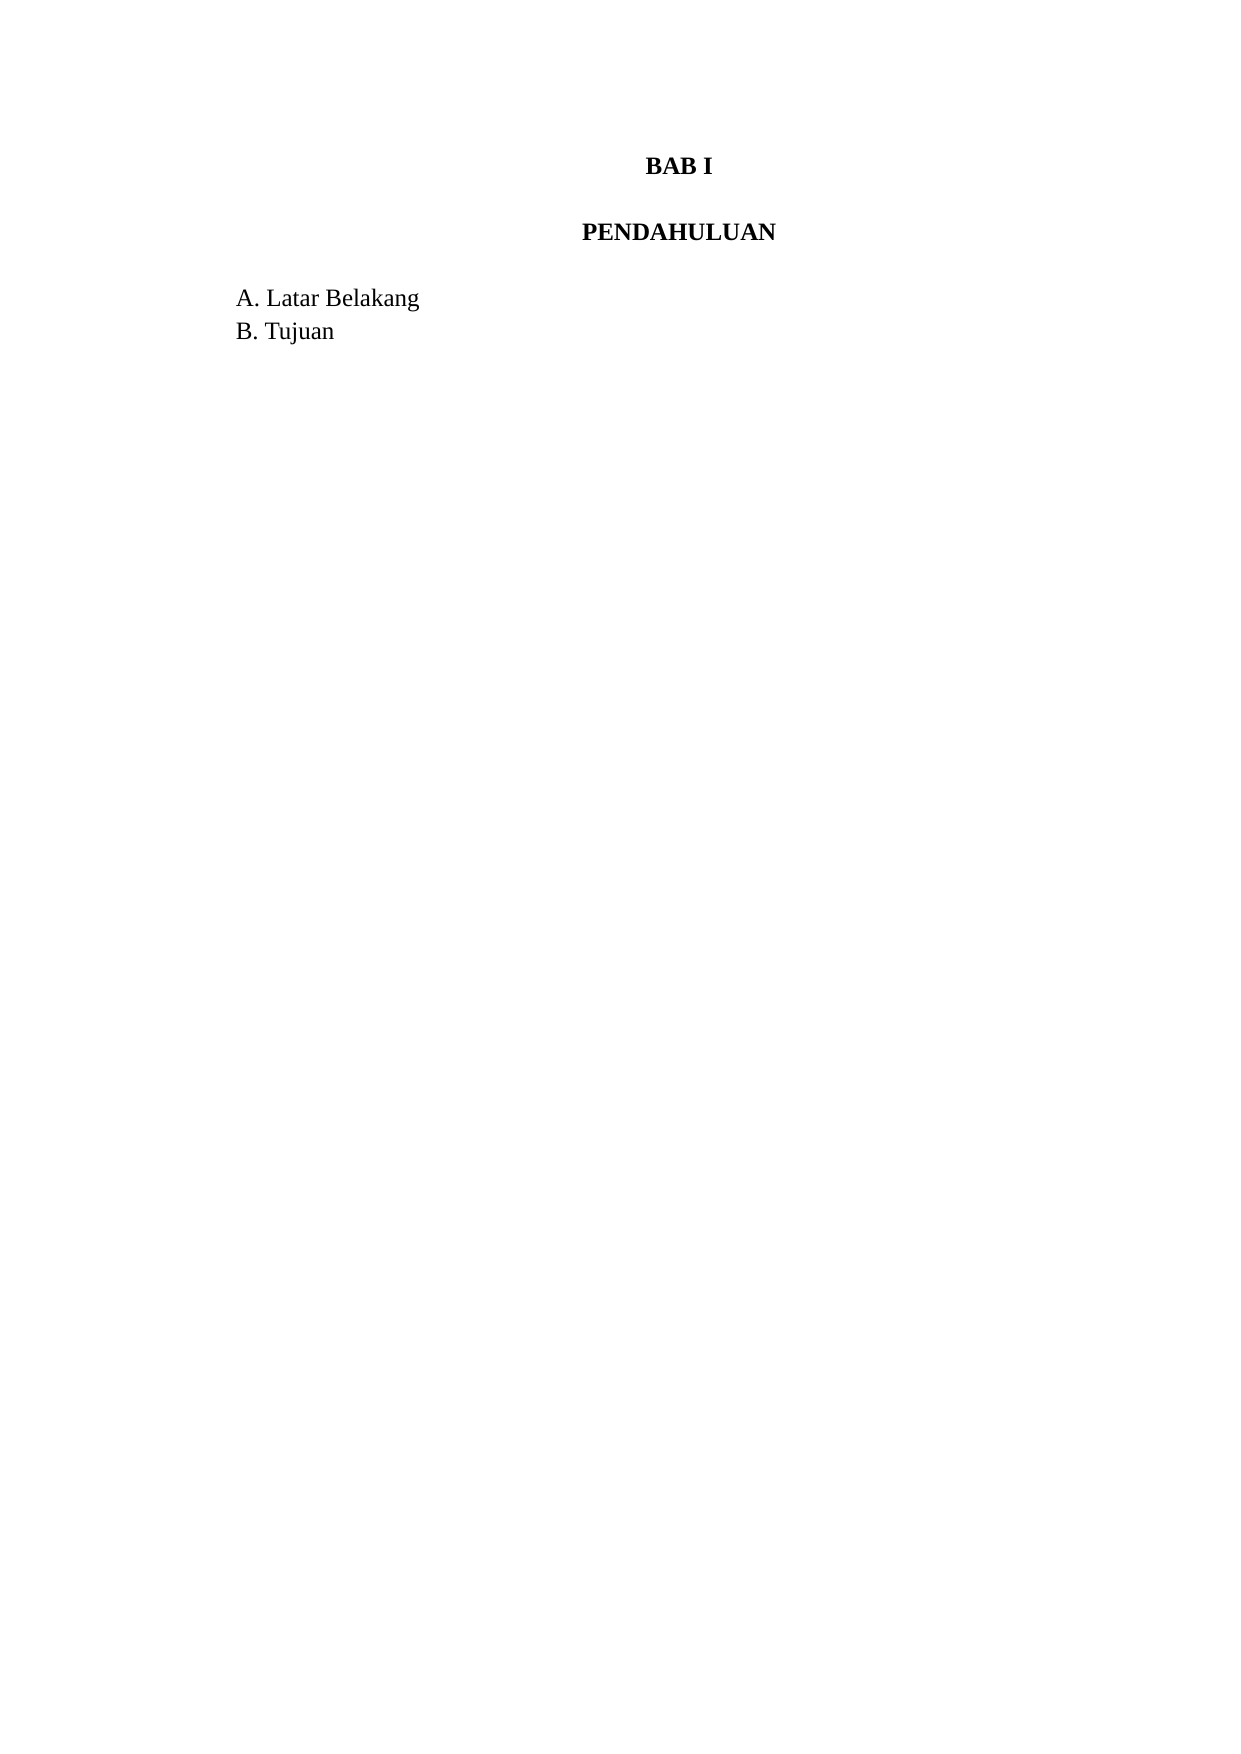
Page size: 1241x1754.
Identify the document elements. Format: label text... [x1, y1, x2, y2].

text BAB I [236, 151, 1122, 180]
text A. Latar Belakang [236, 283, 1122, 312]
text PENDAHULUAN [236, 217, 1122, 246]
text B. Tujuan [236, 316, 1122, 345]
